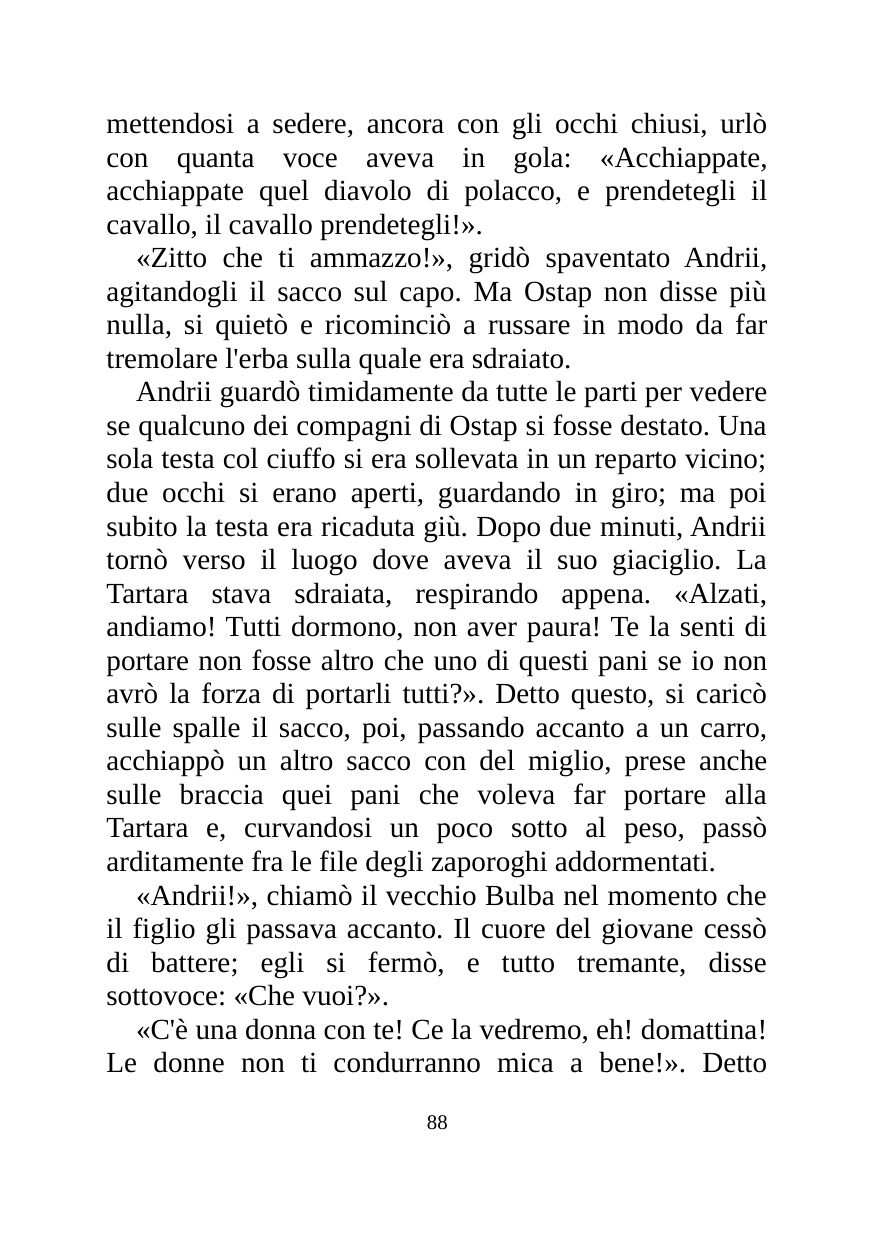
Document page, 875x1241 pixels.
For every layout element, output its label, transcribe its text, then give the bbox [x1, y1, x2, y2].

text «C'è una donna con te! Ce la vedremo, eh! domattina! Le donne non ti condurranno mica a bene!». Detto [106, 1012, 768, 1079]
text «Andrii!», chiamò il vecchio Bulba nel momento che il figlio gli passava accanto. Il cuore del giovane cessò di battere; egli si fermò, e tutto tremante, disse sottovoce: «Che vuoi?». [106, 878, 768, 1012]
text «Zitto che ti ammazzo!», gridò spaventato Andrii, agitandogli il sacco sul capo. Ma Ostap non disse più nulla, si quietò e ricominciò a russare in modo da far tremolare l'erba sulla quale era sdraiato. [106, 240, 768, 374]
text Andrii guardò timidamente da tutte le parti per vedere se qualcuno dei compagni di Ostap si fosse destato. Una sola testa col ciuffo si era sollevata in un reparto vicino; due occhi si erano aperti, guardando in giro; ma poi subito la testa era ricaduta giù. Dopo due minuti, Andrii tornò verso il luogo dove aveva il suo giaciglio. La Tartara stava sdraiata, respirando appena. «Alzati, andiamo! Tutti dormono, non aver paura! Te la senti di portare non fosse altro che uno di questi pani se io non avrò la forza di portarli tutti?». Detto questo, si caricò sulle spalle il sacco, poi, passando accanto a un carro, acchiappò un altro sacco con del miglio, prese anche sulle braccia quei pani che voleva far portare alla Tartara e, curvandosi un poco sotto al peso, passò arditamente fra le file degli zaporoghi addormentati. [106, 374, 768, 878]
text mettendosi a sedere, ancora con gli occhi chiusi, urlò con quanta voce aveva in gola: «Acchiappate, acchiappate quel diavolo di polacco, e prendetegli il cavallo, il cavallo prendetegli!». [106, 106, 768, 240]
